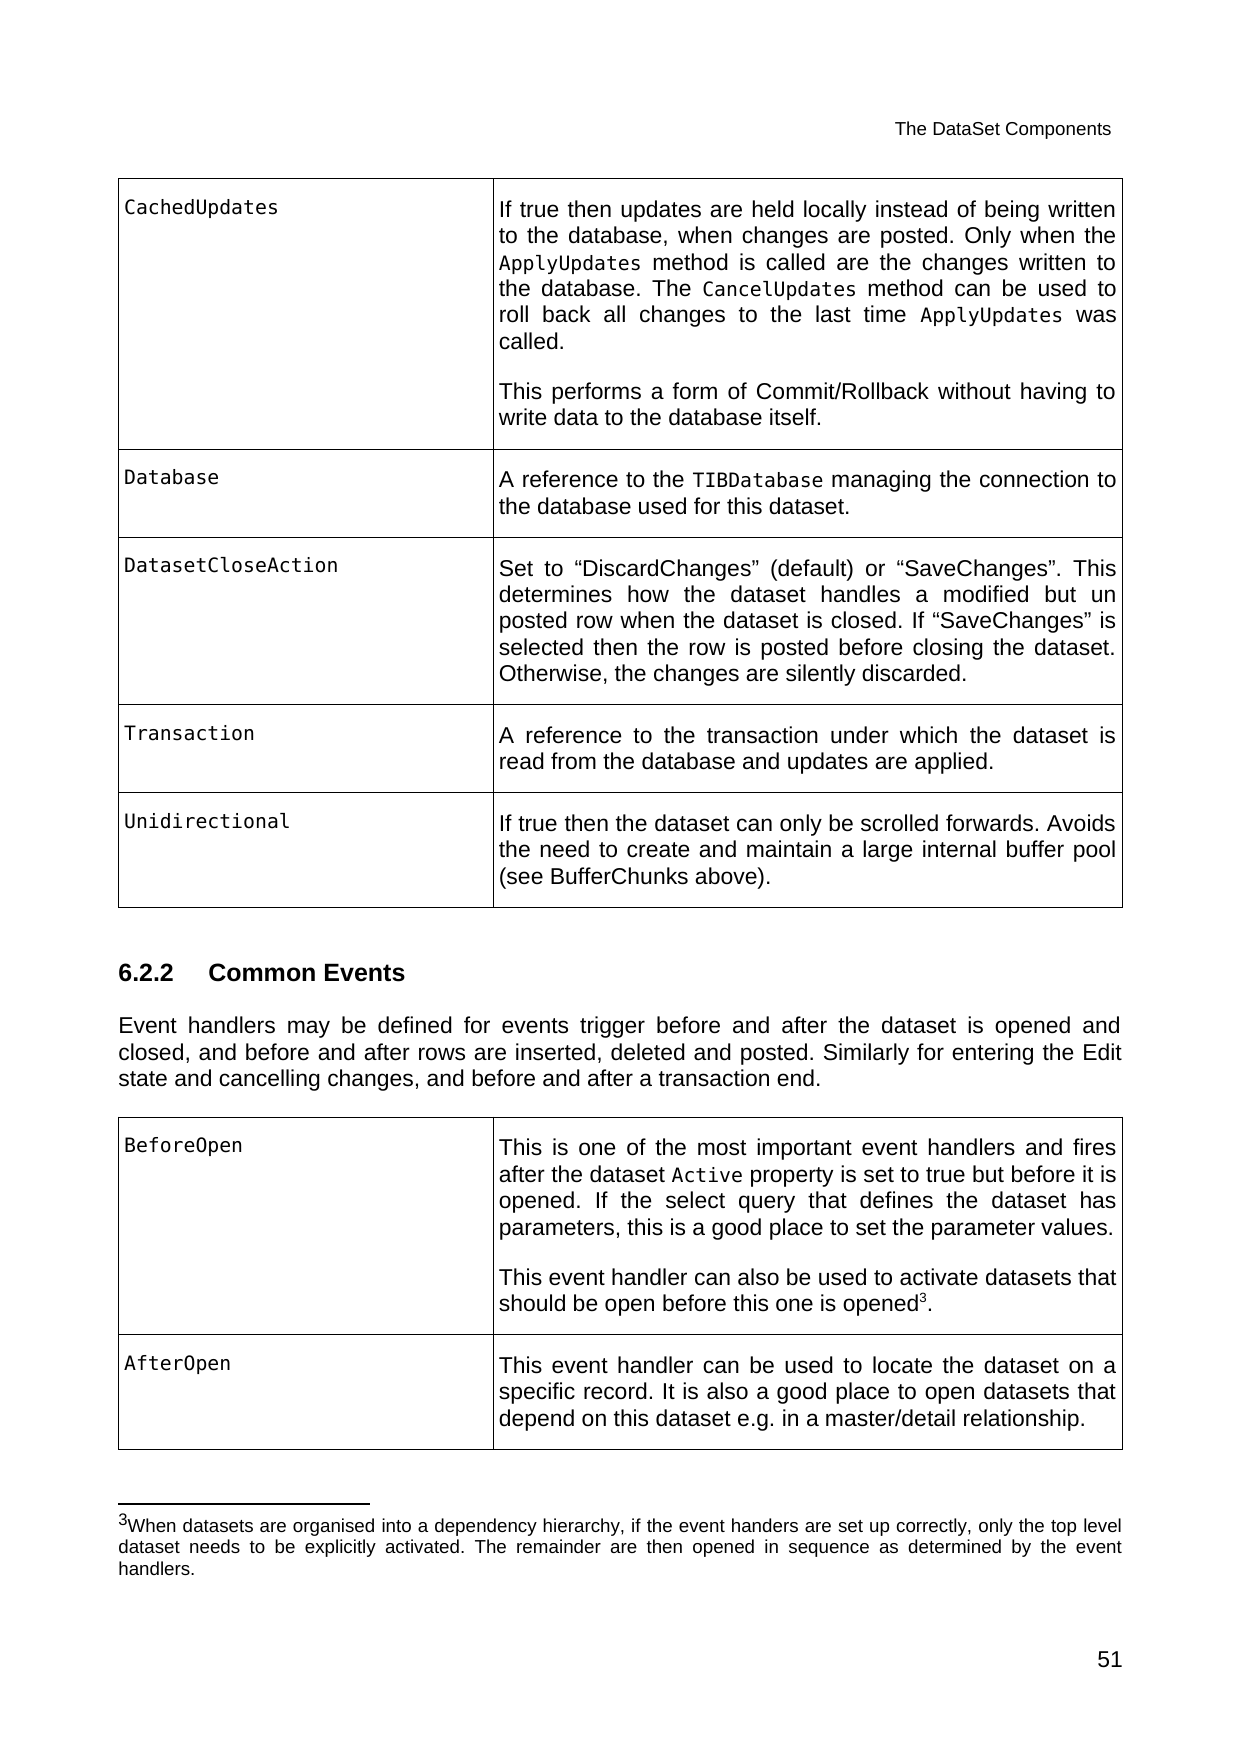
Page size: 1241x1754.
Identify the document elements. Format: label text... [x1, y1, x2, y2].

table_cell Unidirectional [119, 793, 493, 907]
table_cell CachedUpdates [119, 179, 493, 448]
table_cell A reference to the TIBDatabase managing the connection to the database used for this dataset. [494, 450, 1122, 537]
table_cell DatasetCloseAction [119, 538, 493, 704]
table_cell This event handler can be used to locate the dataset on a specific record. It is also a good place to open datasets that depend on this dataset e.g. in a master/detail relationship. [494, 1335, 1122, 1449]
table_cell Database [119, 450, 493, 537]
table_cell AfterOpen [119, 1335, 493, 1449]
table_header BeforeOpen [119, 1118, 493, 1334]
table_cell Transaction [119, 705, 493, 792]
table_cell A reference to the transaction under which the dataset is read from the database and updates are applied. [494, 705, 1122, 792]
table_header This is one of the most important event handlers and fires after the dataset Active property is set to true but before it is opened. If the select query that defines the dataset has parameters, this is a good place to set the parameter values. This event handler can also be used to activate datasets that should be open before this one is opened. [494, 1118, 1122, 1334]
subtitle Common Events [118, 958, 1122, 987]
table_cell If true then updates are held locally instead of being written to the database, when changes are posted. Only when the ApplyUpdates method is called are the changes written to the database. The CancelUpdates method can be used to roll back all changes to the last time ApplyUpdates was called. This performs a form of Commit/Rollback without having to write data to the database itself. [494, 179, 1122, 448]
table_cell If true then the dataset can only be scrolled forwards. Avoids the need to create and maintain a large internal buffer pool (see BufferChunks above). [494, 793, 1122, 907]
table_cell Set to “DiscardChanges” (default) or “SaveChanges”. This determines how the dataset handles a modified but un posted row when the dataset is closed. If “SaveChanges” is selected then the row is posted before closing the dataset. Otherwise, the changes are silently discarded. [494, 538, 1122, 704]
text Event handlers may be defined for events trigger before and after the dataset is opened and closed, and before and after rows are inserted, deleted and posted. Similarly for entering the Edit state and cancelling changes, and before and after a transaction end. [118, 1012, 1122, 1092]
